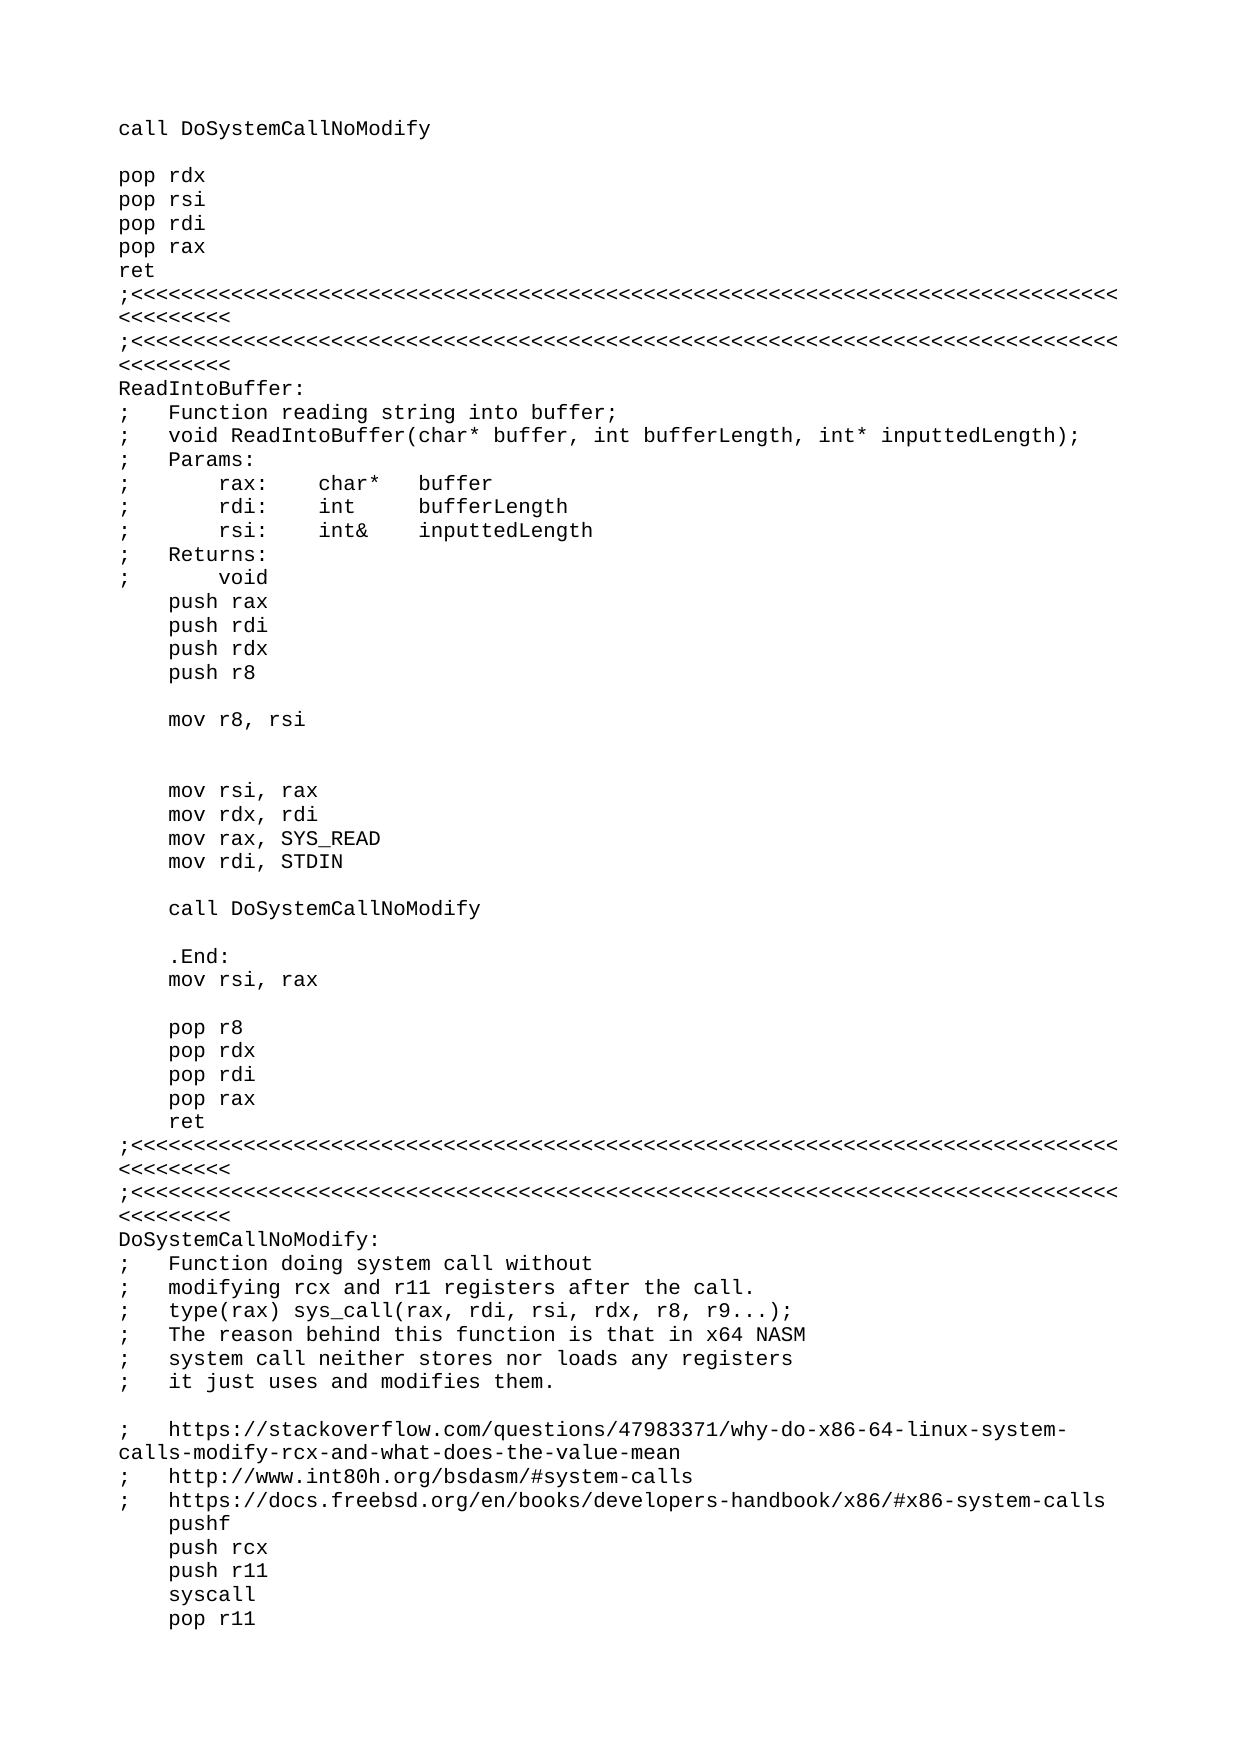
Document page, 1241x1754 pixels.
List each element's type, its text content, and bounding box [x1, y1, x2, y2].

text mov r8, rsi [118, 709, 1122, 733]
text mov rsi, rax [118, 969, 1122, 993]
text ; system call neither stores nor loads any registers [118, 1348, 1122, 1371]
text ; rsi: int& inputtedLength [118, 520, 1122, 544]
text pop rax [118, 236, 1122, 260]
text ;<<<<<<<<<<<<<<<<<<<<<<<<<<<<<<<<<<<<<<<<<<<<<<<<<<<<<<<<<<<<<<<<<<<<<<<<<<<<<<<<<<<<<<<< [118, 331, 1122, 378]
text ; rax: char* buffer [118, 473, 1122, 496]
text pop rdx [118, 1040, 1122, 1064]
text pop rdi [118, 213, 1122, 236]
text pushf [118, 1513, 1122, 1537]
text ; https://docs.freebsd.org/en/books/developers-handbook/x86/#x86-system-calls [118, 1489, 1122, 1513]
text call DoSystemCallNoModify [118, 898, 1122, 922]
text ;<<<<<<<<<<<<<<<<<<<<<<<<<<<<<<<<<<<<<<<<<<<<<<<<<<<<<<<<<<<<<<<<<<<<<<<<<<<<<<<<<<<<<<<< [118, 1135, 1122, 1182]
text ; it just uses and modifies them. [118, 1371, 1122, 1395]
text pop r11 [118, 1608, 1122, 1631]
text mov rsi, rax [118, 780, 1122, 804]
text push r11 [118, 1561, 1122, 1584]
text ReadIntoBuffer: [118, 378, 1122, 402]
text syscall [118, 1584, 1122, 1608]
text push rdi [118, 615, 1122, 638]
text push rdx [118, 638, 1122, 662]
text ; void [118, 567, 1122, 591]
text push rcx [118, 1537, 1122, 1561]
text DoSystemCallNoModify: [118, 1229, 1122, 1253]
text mov rdi, STDIN [118, 851, 1122, 875]
text ;<<<<<<<<<<<<<<<<<<<<<<<<<<<<<<<<<<<<<<<<<<<<<<<<<<<<<<<<<<<<<<<<<<<<<<<<<<<<<<<<<<<<<<<< [118, 1182, 1122, 1229]
text ;<<<<<<<<<<<<<<<<<<<<<<<<<<<<<<<<<<<<<<<<<<<<<<<<<<<<<<<<<<<<<<<<<<<<<<<<<<<<<<<<<<<<<<<< [118, 284, 1122, 331]
text ret [118, 1111, 1122, 1135]
text mov rdx, rdi [118, 804, 1122, 827]
text push r8 [118, 662, 1122, 686]
text ; Function doing system call without [118, 1253, 1122, 1277]
text ; https://stackoverflow.com/questions/47983371/why-do-x86-64-linux-system-calls-modify-rcx-and-what-does-the-value-mean [118, 1419, 1122, 1466]
text ; modifying rcx and r11 registers after the call. [118, 1277, 1122, 1300]
text .End: [118, 946, 1122, 969]
text pop rdx [118, 165, 1122, 189]
text pop rdi [118, 1064, 1122, 1088]
text ; http://www.int80h.org/bsdasm/#system-calls [118, 1466, 1122, 1489]
text pop r8 [118, 1017, 1122, 1040]
text pop rax [118, 1088, 1122, 1111]
text ; Params: [118, 449, 1122, 473]
text ret [118, 260, 1122, 284]
text ; type(rax) sys_call(rax, rdi, rsi, rdx, r8, r9...); [118, 1300, 1122, 1324]
text ; The reason behind this function is that in x64 NASM [118, 1324, 1122, 1348]
text mov rax, SYS_READ [118, 827, 1122, 851]
text ; Returns: [118, 544, 1122, 567]
text call DoSystemCallNoModify [118, 118, 1122, 142]
text pop rsi [118, 189, 1122, 213]
text ; void ReadIntoBuffer(char* buffer, int bufferLength, int* inputtedLength); [118, 426, 1122, 449]
text ; Function reading string into buffer; [118, 402, 1122, 426]
text push rax [118, 591, 1122, 615]
text ; rdi: int bufferLength [118, 496, 1122, 520]
